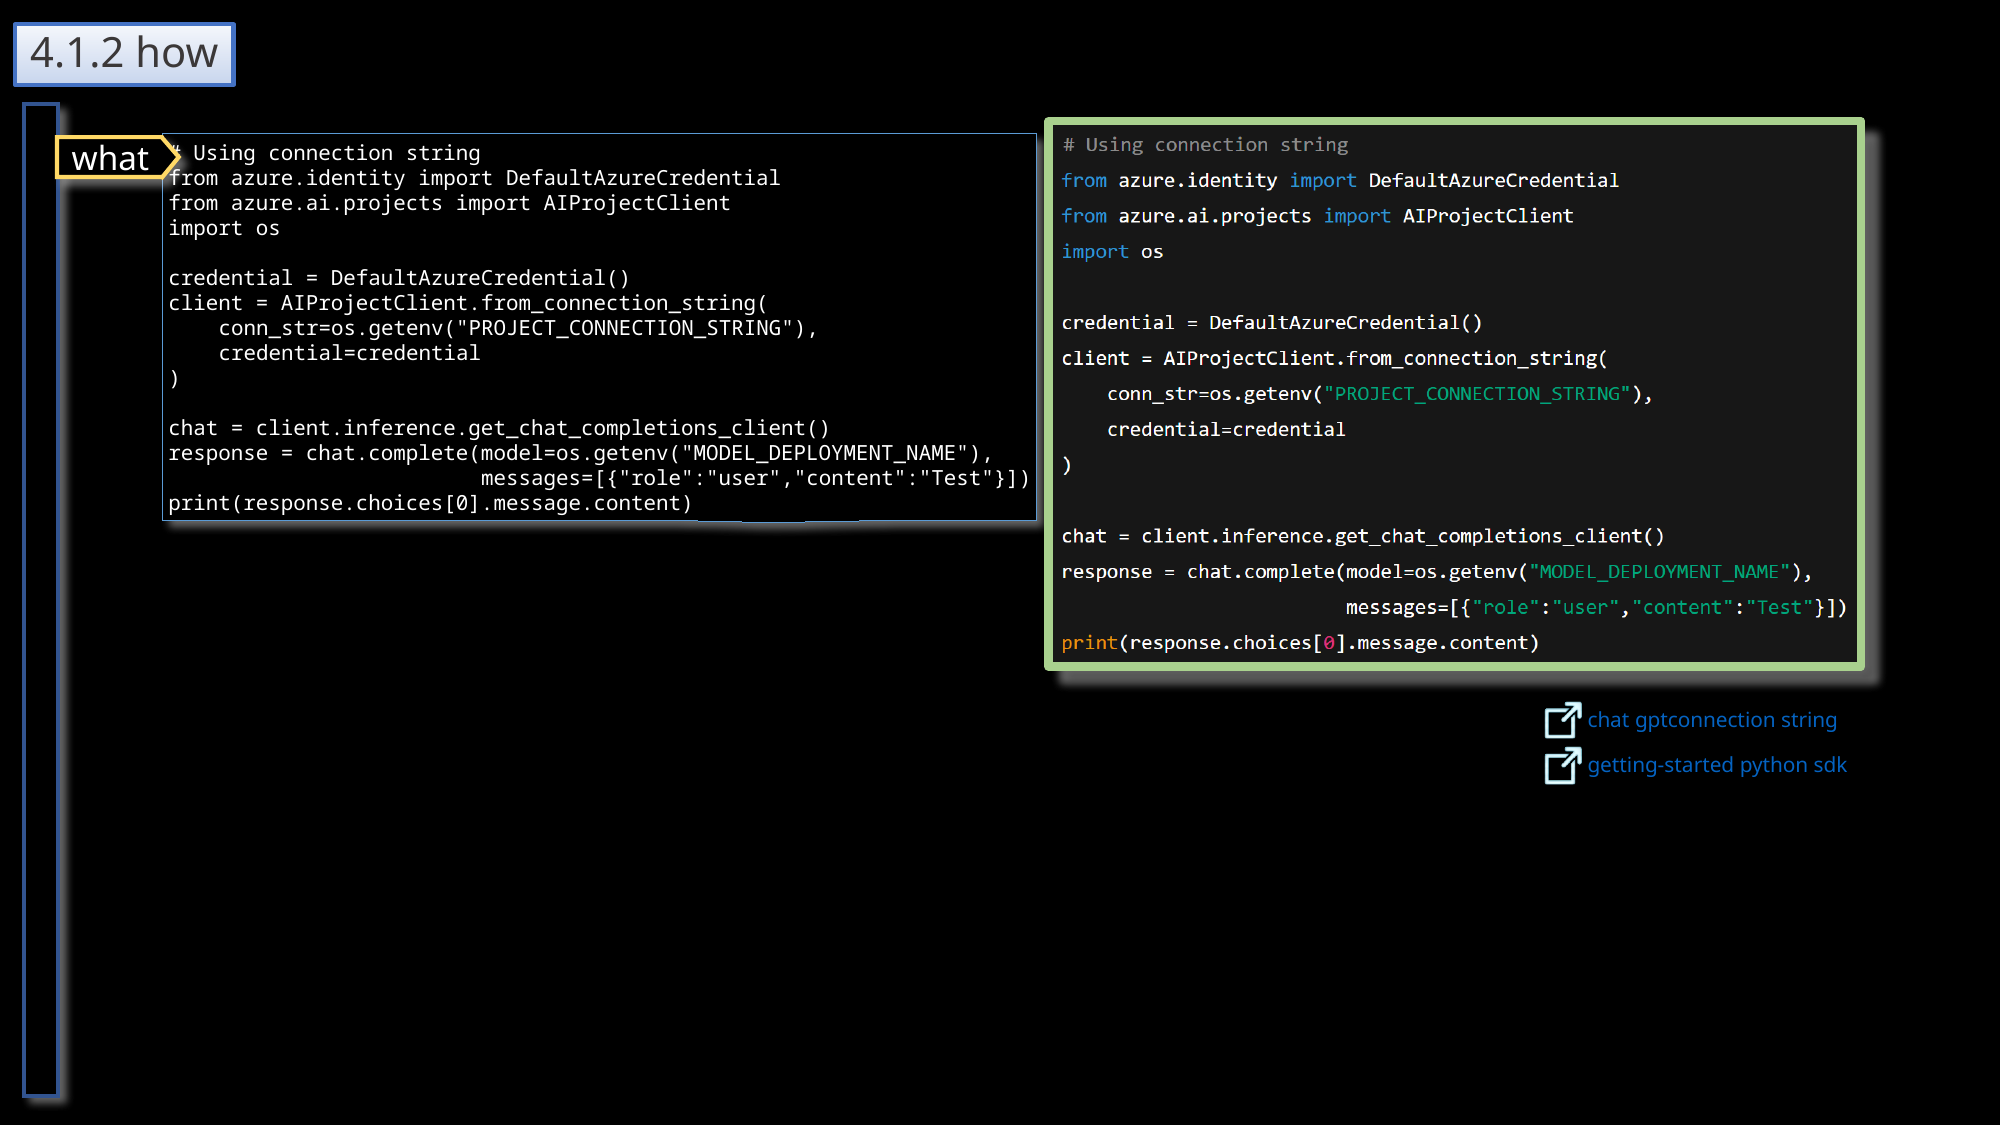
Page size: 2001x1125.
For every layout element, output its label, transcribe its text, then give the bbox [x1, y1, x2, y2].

text_box getting-started python sdk [1586, 744, 1863, 788]
text_box chat gptconnection string [1586, 699, 1853, 743]
text_box [23, 103, 58, 1096]
title 4.1.2 how [26, 24, 223, 85]
text_box # Using connection string from azure.identity import DefaultAzureCredential from azure.ai.projects import AIProjectClient import os credential = DefaultAzureCredential() client = AIProjectClient.from_connection_string( conn_str=os.getenv("PROJECT_CONNECTION_STRING"), credential=credential ) chat = client.inference.get_chat_completions_client() response = chat.complete(model=os.getenv("MODEL_DEPLOYMENT_NAME"), messages=[{"role":"user","content":"Test"}]) print(response.choices[0].message.content) [162, 133, 1037, 523]
picture [1052, 125, 1857, 663]
picture [1540, 697, 1586, 789]
text_box what [56, 137, 179, 178]
